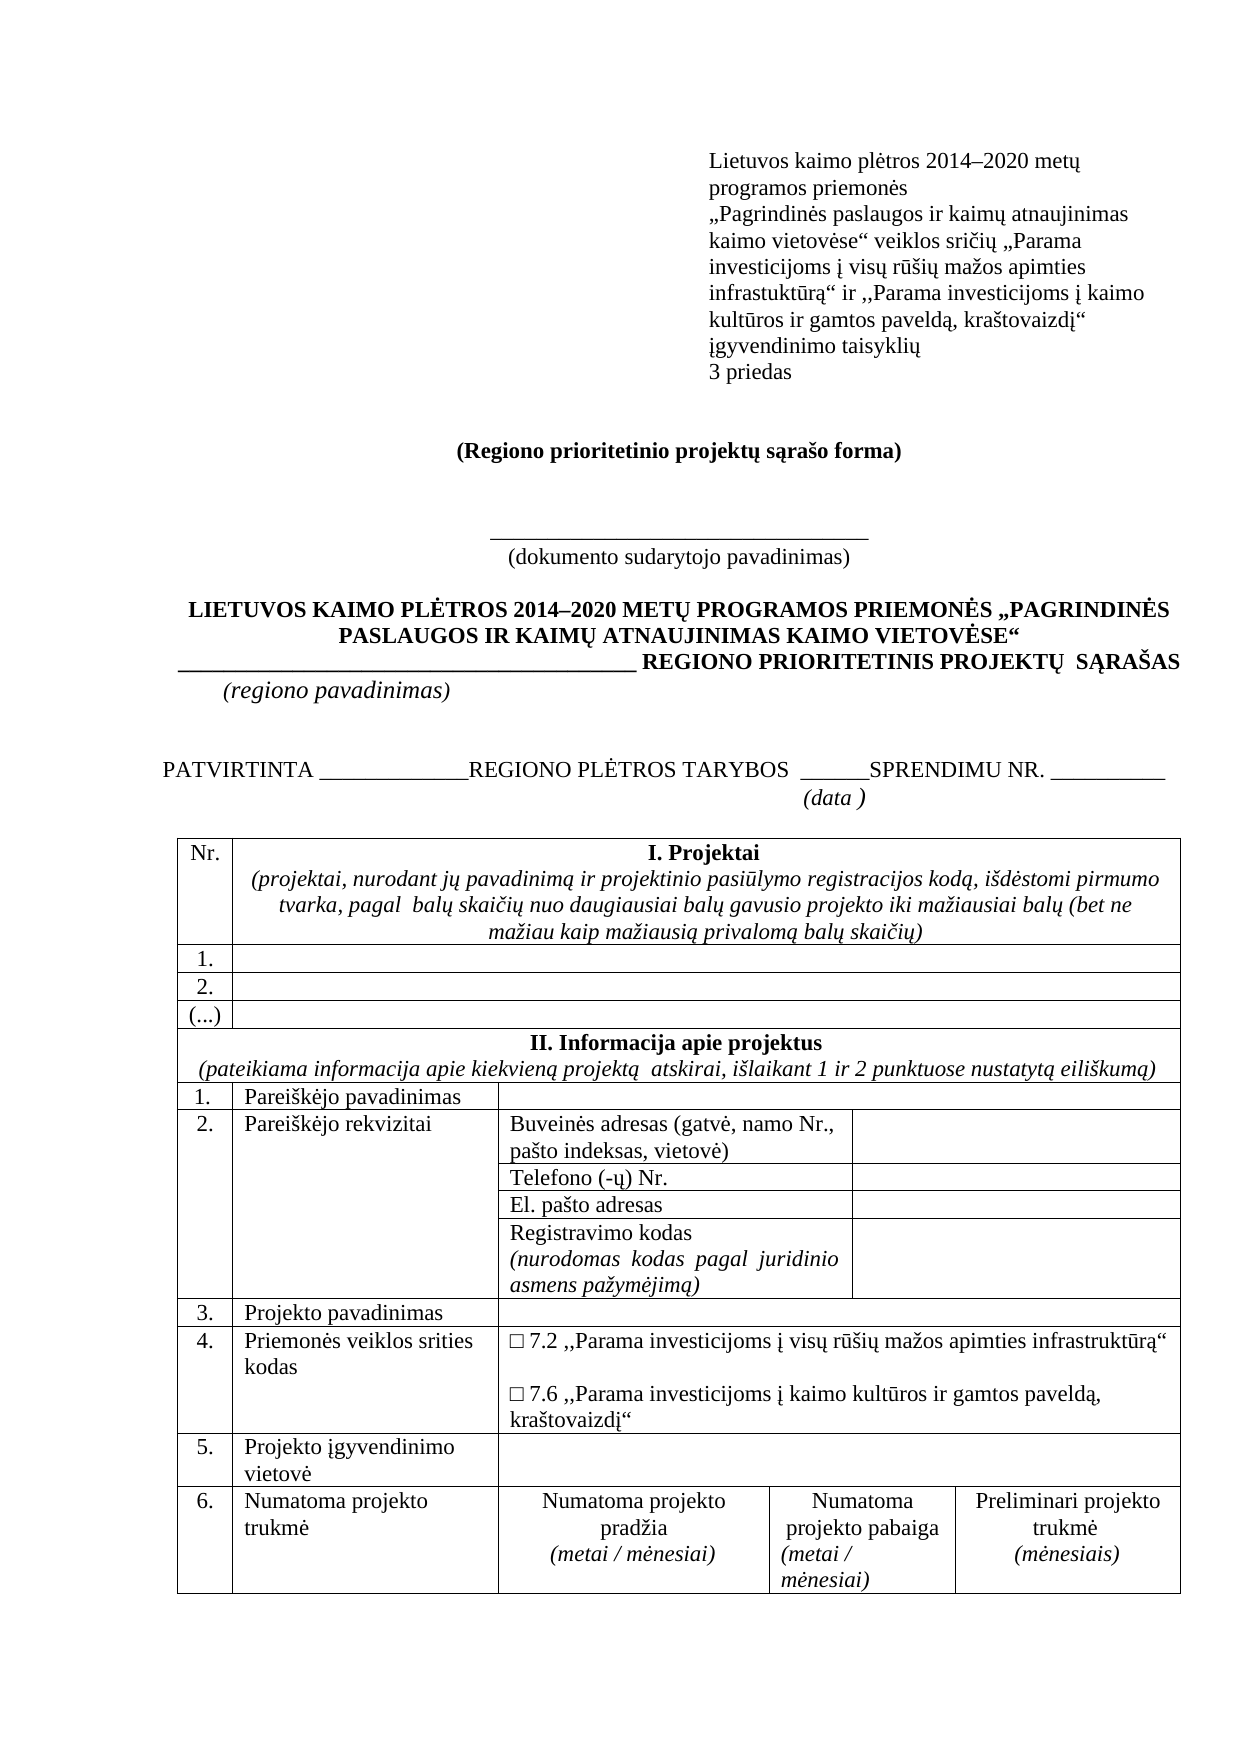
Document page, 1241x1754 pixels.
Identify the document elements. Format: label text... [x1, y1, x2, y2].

table_cell Projekto įgyvendinimo vietovė [233, 1434, 498, 1486]
table_cell [233, 1001, 1180, 1028]
table_cell [853, 1191, 1180, 1218]
table_cell 4. [178, 1327, 232, 1432]
table_cell Numatoma projekto trukmė [233, 1487, 498, 1593]
text Lietuvos kaimo plėtros 2014–2020 metų programos priemonės [709, 148, 1181, 200]
table_cell Buveinės adresas (gatvė, namo Nr., pašto indeksas, vietovė) [499, 1110, 852, 1163]
table_cell 6. [178, 1487, 232, 1593]
table_cell Pareiškėjo pavadinimas [233, 1083, 498, 1109]
text „Pagrindinės paslaugos ir kaimų atnaujinimas [709, 200, 1181, 227]
text (regiono pavadinimas) [177, 675, 1181, 703]
table_cell [499, 1083, 1180, 1109]
table_cell Priemonės veiklos srities kodas [233, 1327, 498, 1432]
table_header Nr. [178, 839, 232, 944]
table_cell II. Informacija apie projektus (pateikiama informacija apie kiekvieną projektą atskirai, išlaikant 1 ir 2 punktuose nustatytą eiliškumą) [178, 1029, 1180, 1082]
table_cell 1. [178, 1083, 232, 1109]
table_cell 1. [178, 945, 232, 972]
table_cell 3. [178, 1299, 232, 1326]
table_cell El. pašto adresas [499, 1191, 852, 1218]
text LIETUVOS KAIMO PLĖTROS 2014–2020 METŲ PROGRAMOS PRIEMONĖS „PAGRINDINĖS PASLAUGOS IR KAIMŲ ATNAUJINIMAS KAIMO VIETOVĖSE“ [177, 596, 1181, 648]
table_cell [499, 1434, 1180, 1486]
table_cell 2. [178, 973, 232, 1000]
table_cell [853, 1219, 1180, 1298]
table_cell [233, 973, 1180, 1000]
text (dokumento sudarytojo pavadinimas) [177, 543, 1181, 569]
table_cell Telefono (-ų) Nr. [499, 1164, 852, 1190]
text Patvirtinta _____________regiono plėtros tarybos ______SPRENDIMU nR. __________ [162, 756, 1181, 782]
text ________________________________________ REGIONO PRIORITETINIS PROJEKTŲ SĄRAŠAS [177, 648, 1181, 675]
table_cell □ 7.2 ,,Parama investicijoms į visų rūšių mažos apimties infrastruktūrą“ □ 7.6 ,,Parama investicijoms į kaimo kultūros ir gamtos paveldą, kraštovaizdį“ [499, 1327, 1180, 1432]
table_cell [853, 1110, 1180, 1163]
text (Regiono prioritetinio projektų sąrašo forma) [177, 437, 1181, 464]
table_cell [853, 1164, 1180, 1190]
table_cell 2. [178, 1110, 232, 1298]
table_header i. Projektai (projektai, nurodant jų pavadinimą ir projektinio pasiūlymo registracijos kodą, išdėstomi pirmumo tvarka, pagal balų skaičių nuo daugiausiai balų gavusio projekto iki mažiausiai balų (bet ne mažiau kaip mažiausią privalomą balų skaičių) [233, 839, 1180, 944]
table_cell Pareiškėjo rekvizitai [233, 1110, 498, 1298]
table_cell Registravimo kodas (nurodomas kodas pagal juridinio asmens pažymėjimą) [499, 1219, 852, 1298]
table_cell Numatoma projekto pradžia (metai / mėnesiai) [499, 1487, 769, 1593]
table_cell [233, 945, 1180, 972]
table_cell Numatoma projekto pabaiga (metai / mėnesiai) [770, 1487, 955, 1593]
table_cell [499, 1299, 1180, 1326]
text 3 priedas [709, 358, 1181, 385]
table_cell Preliminari projekto trukmė (mėnesiais) [956, 1487, 1180, 1593]
text kaimo vietovėse“ veiklos sričių „Parama investicijoms į visų rūšių mažos apimties infrastuktūrą“ ir ,,Parama investicijoms į kaimo kultūros ir gamtos paveldą, kraštovaizdį“ įgyvendinimo taisyklių [709, 227, 1181, 358]
text _________________________________ [177, 517, 1181, 543]
table_cell (...) [178, 1001, 232, 1028]
table_cell 5. [178, 1434, 232, 1486]
table_cell Projekto pavadinimas [233, 1299, 498, 1326]
text (data ) [177, 782, 1181, 811]
